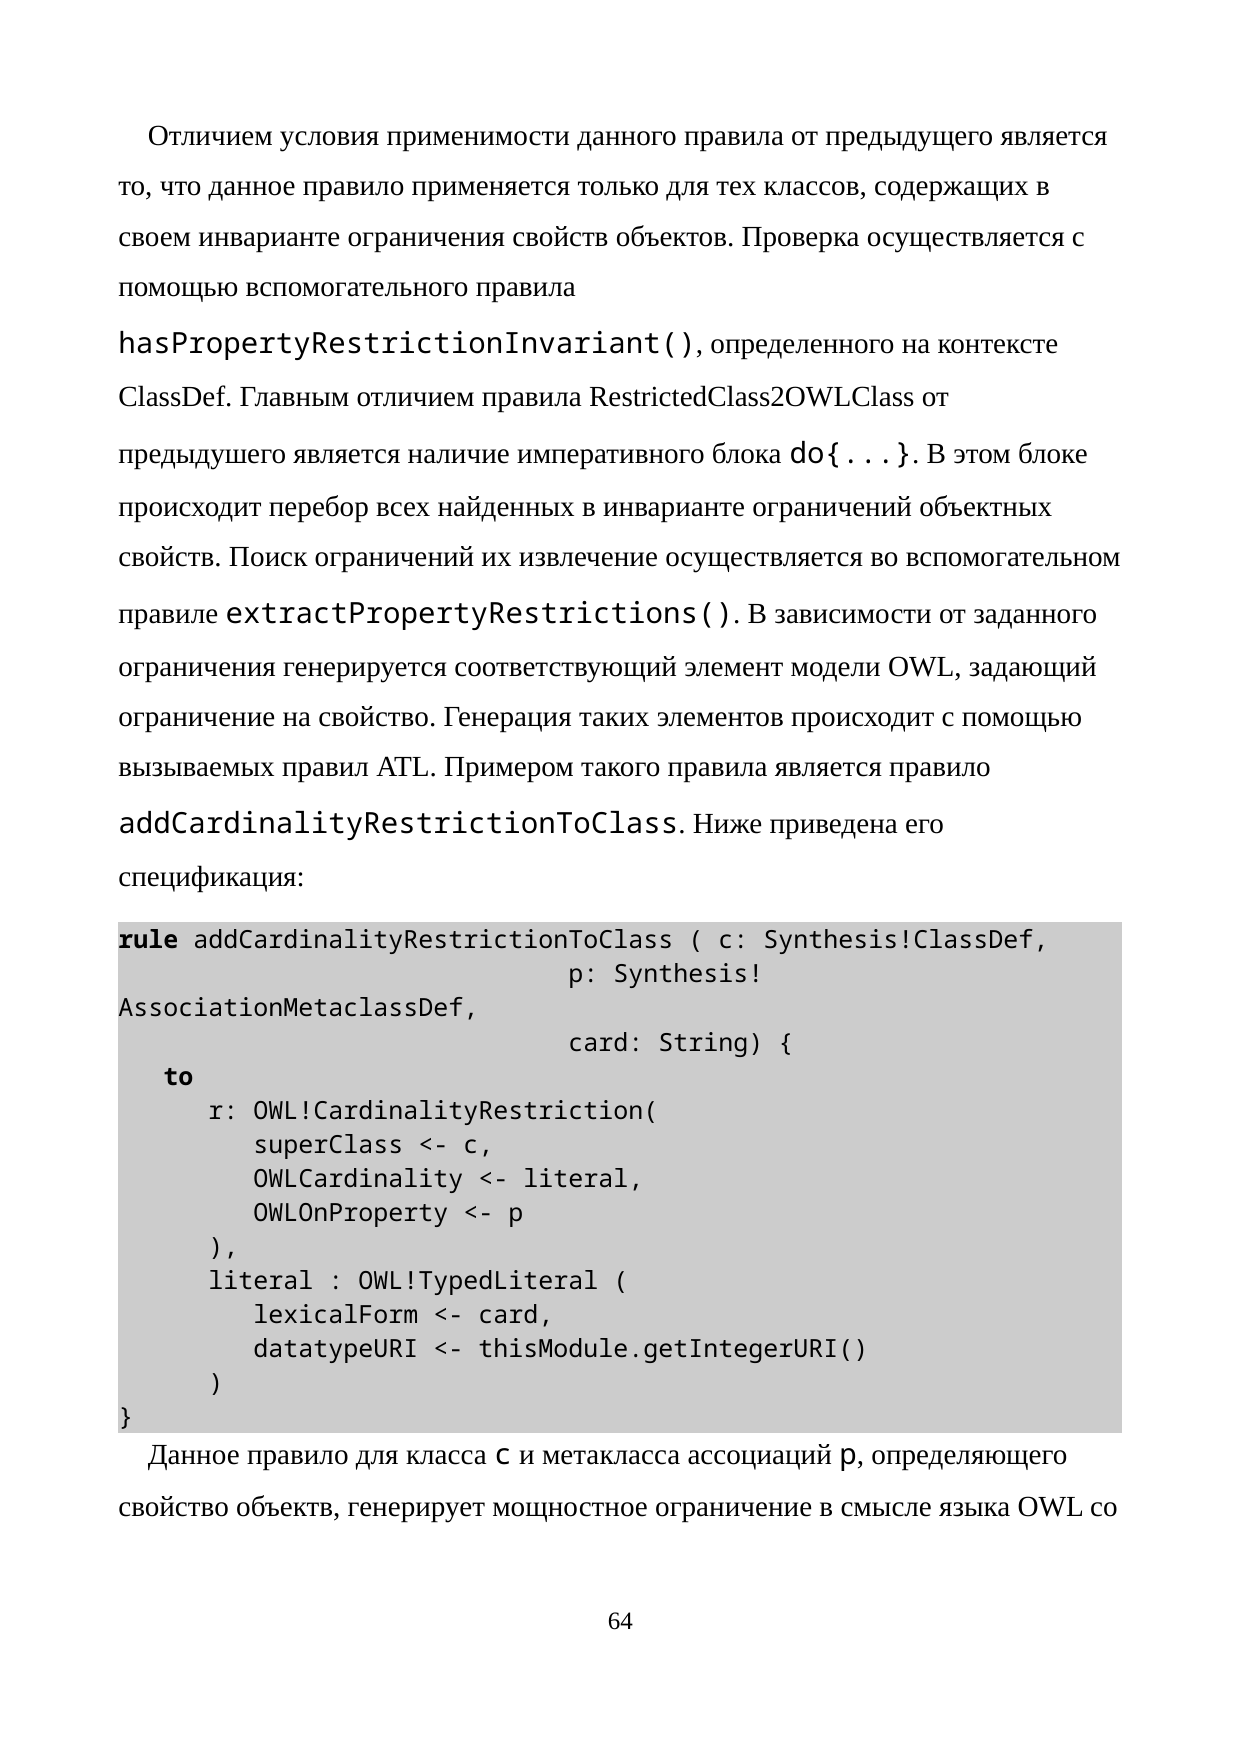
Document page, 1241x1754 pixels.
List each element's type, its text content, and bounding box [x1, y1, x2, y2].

text rule addCardinalityRestrictionToClass ( c: Synthesis!ClassDef, p: Synthesis!AssociationMetaclassDef, card: String) { to r: OWL!CardinalityRestriction( superClass <- c, OWLCardinality <- literal, OWLOnProperty <- p ), literal : OWL!TypedLiteral ( lexicalForm <- card, datatypeURI <- thisModule.getIntegerURI() ) } [118, 922, 1122, 1433]
text Данное правило для класса c и метакласса ассоциаций p, определяющего свойство объектв, генерирует мощностное ограничение в смысле языка OWL со [118, 1433, 1122, 1523]
text Отличием условия применимости данного правила от предыдущего является то, что данное правило применяется только для тех классов, содержащих в своем инварианте ограничения свойств объектов. Проверка осуществляется с помощью вспомогательного правила hasPropertyRestrictionInvariant(), определенного на контексте ClassDef. Главным отличием правила RestrictedClass2OWLClass от предыдушего является наличие императивного блока do{...}. В этом блоке происходит перебор всех найденных в инварианте ограничений объектных свойств. Поиск ограничений их извлечение осуществляется во вспомогательном правиле extractPropertyRestrictions(). В зависимости от заданного ограничения генерируется соответствующий элемент модели OWL, задающий ограничение на свойство. Генерация таких элементов происходит с помощью вызываемых правил ATL. Примером такого правила является правило addCardinalityRestrictionToClass. Ниже приведена его спецификация: [118, 118, 1122, 893]
